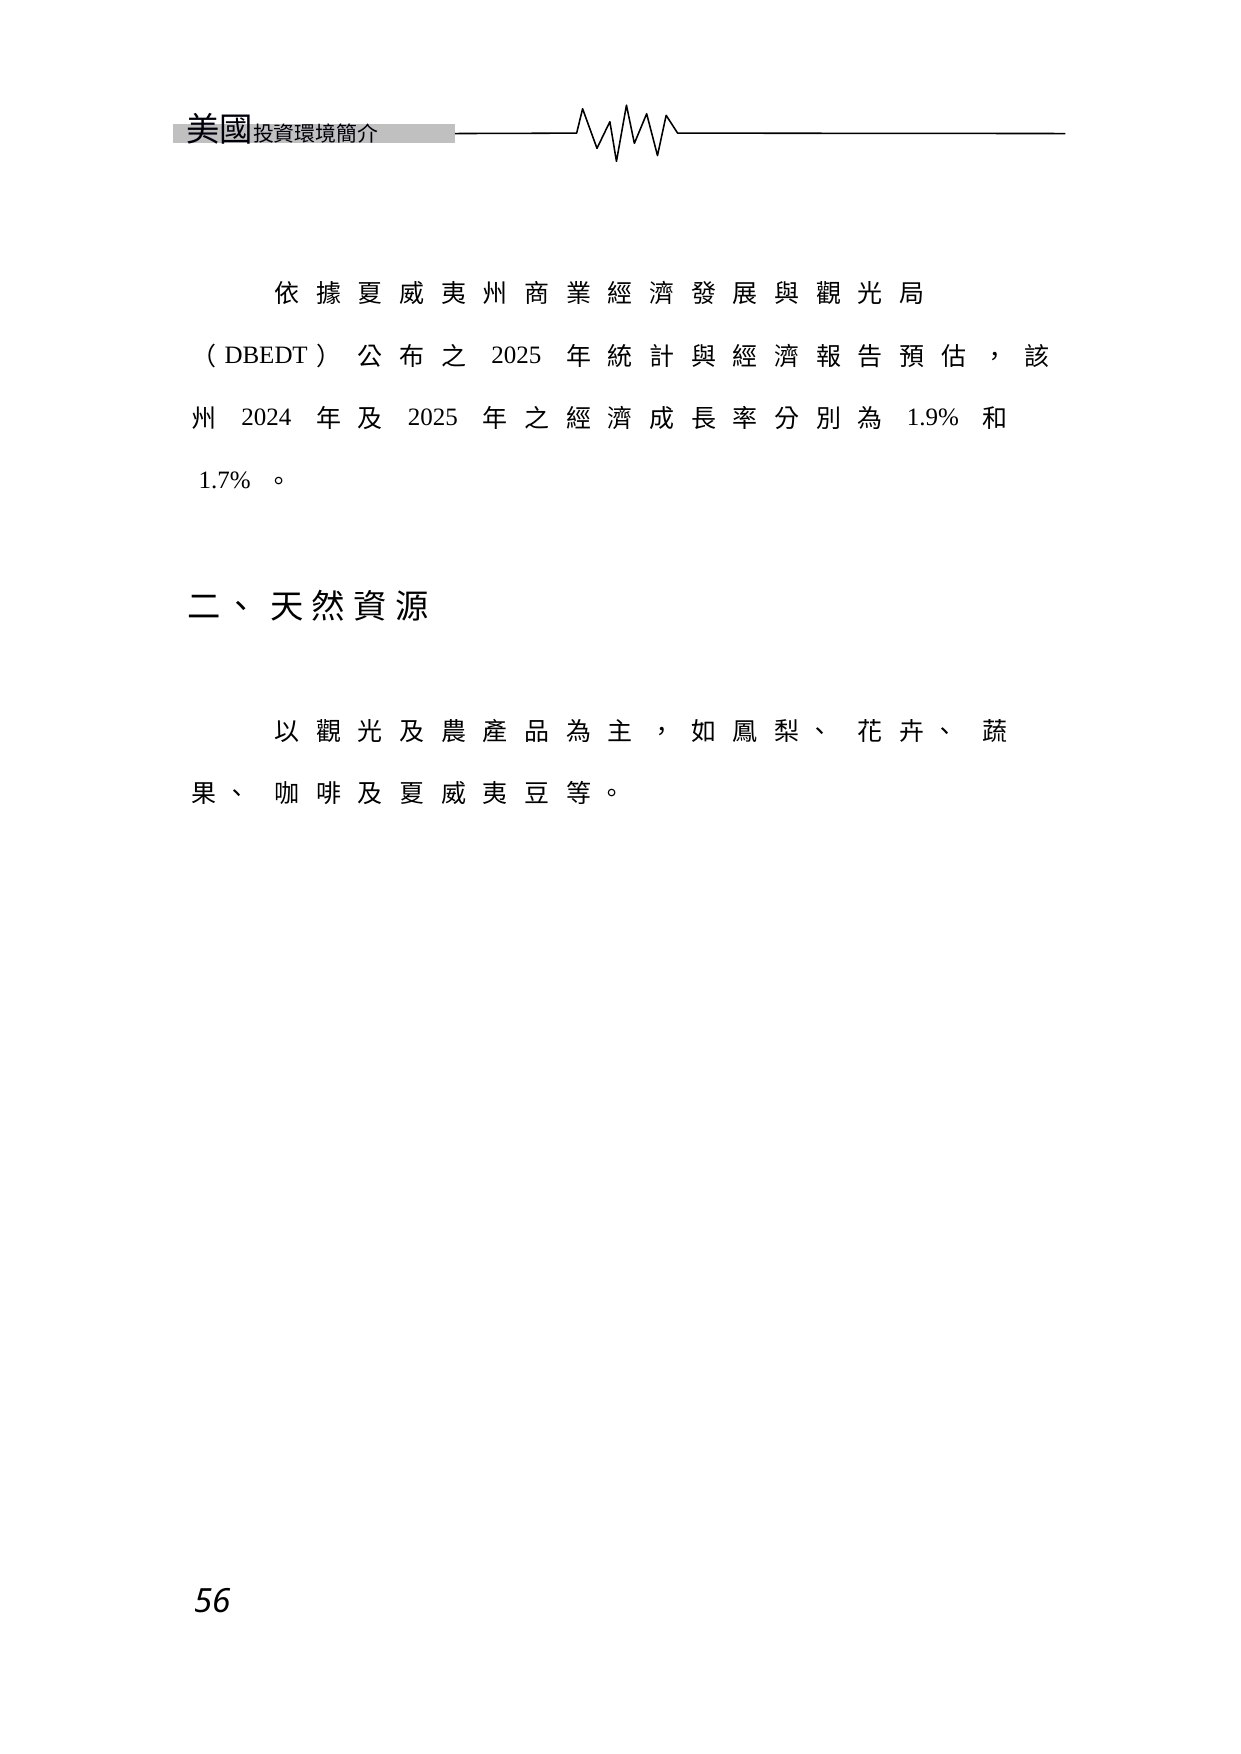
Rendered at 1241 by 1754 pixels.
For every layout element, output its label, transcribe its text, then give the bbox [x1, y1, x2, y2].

text 依據夏威夷州商業經濟發展與觀光局（DBEDT）公布之2025年統計與經濟報告預估，該州2024年及2025年之經濟成長率分別為1.9%和1.7%。 [183, 250, 1058, 500]
text 以觀光及農產品為主，如鳳梨、花卉、蔬果、咖啡及夏威夷豆等。 [183, 688, 1058, 813]
text 二、天然資源 [183, 563, 1058, 625]
